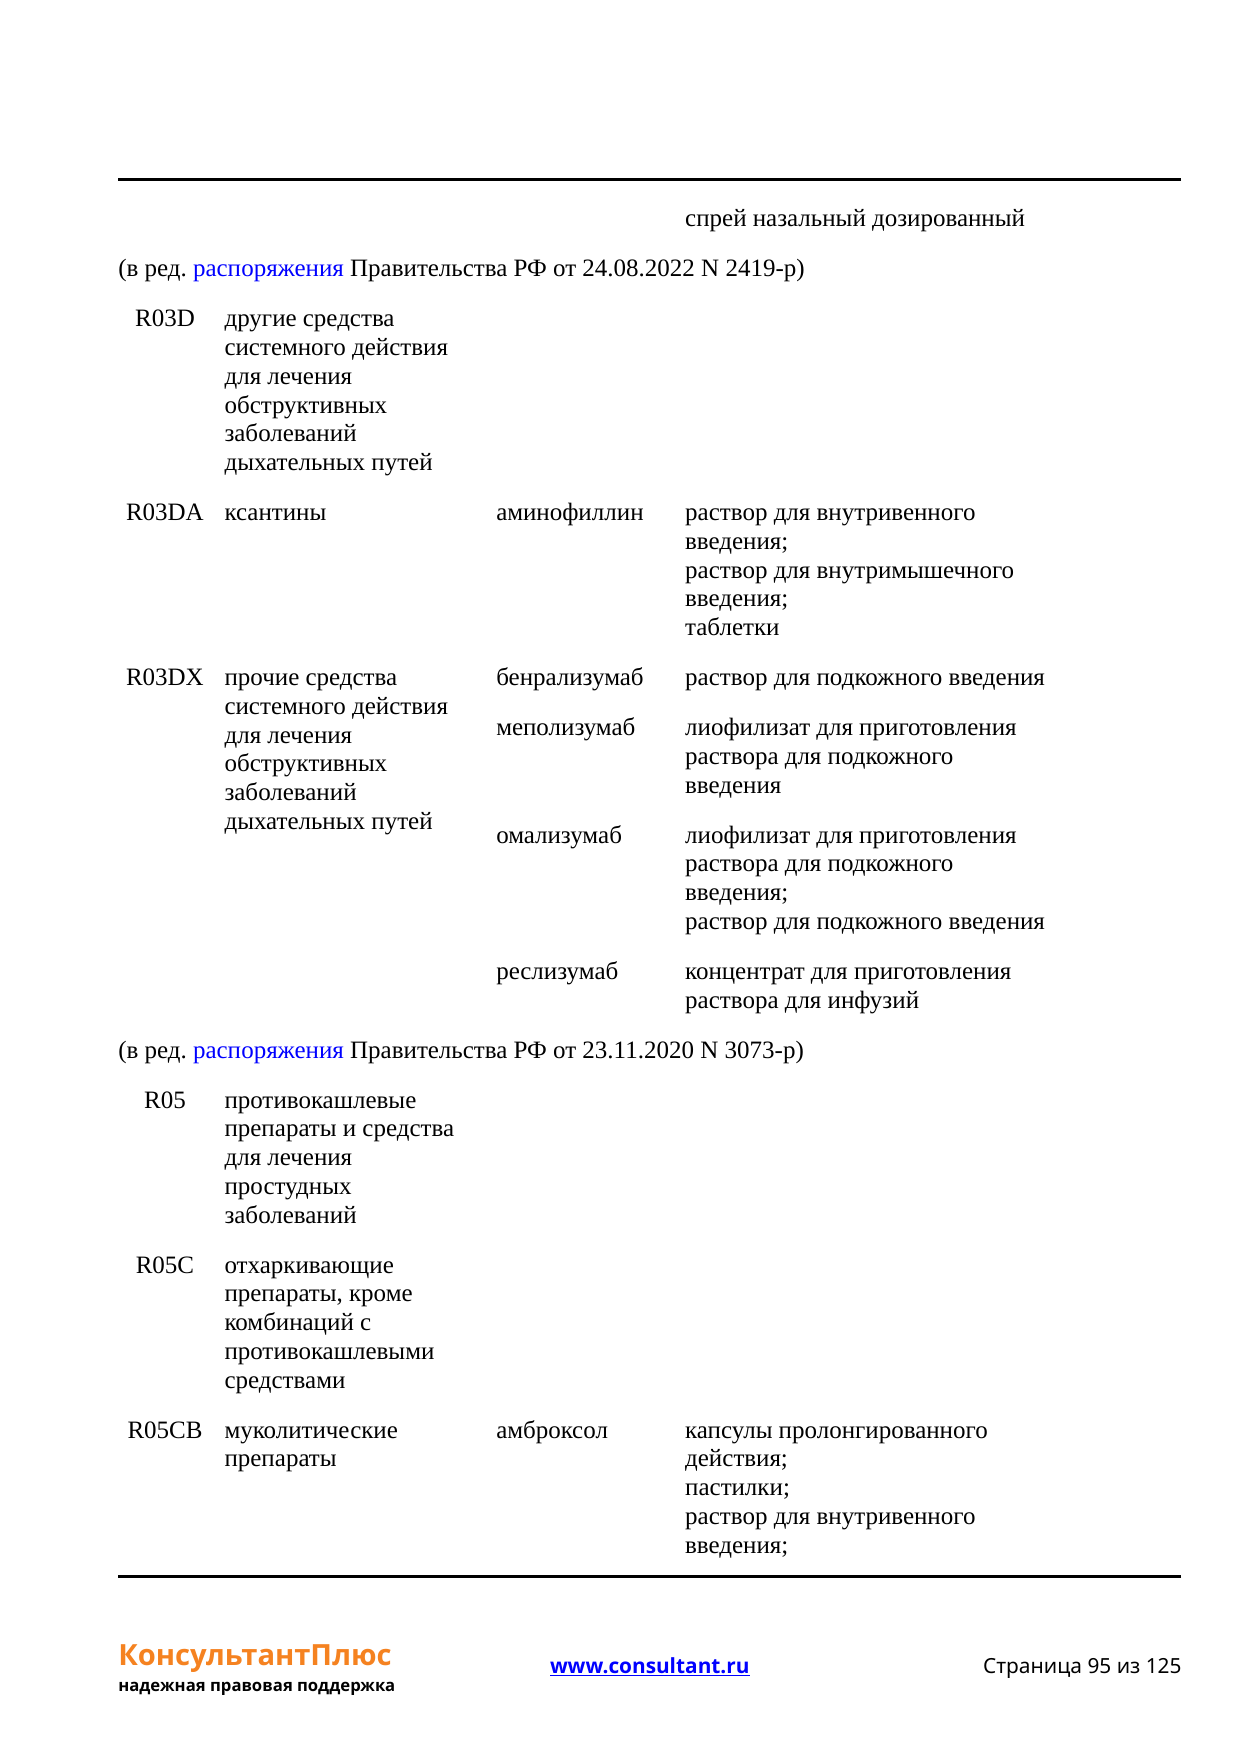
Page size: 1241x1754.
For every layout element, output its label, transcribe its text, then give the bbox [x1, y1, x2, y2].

table_cell R03DX [112, 652, 218, 1024]
table_cell амброксол [490, 1404, 678, 1569]
table_cell [490, 293, 678, 487]
table_cell концентрат для приготовления раствора для инфузий [679, 945, 1056, 1024]
table_cell спрей назальный дозированный [679, 193, 1056, 243]
table_cell [679, 1074, 1056, 1239]
table_cell прочие средства системного действия для лечения обструктивных заболеваний дыхательных путей [218, 652, 489, 1024]
table_cell [679, 293, 1056, 487]
table_cell [218, 193, 489, 243]
table_cell [490, 1239, 678, 1404]
table_cell другие средства системного действия для лечения обструктивных заболеваний дыхательных путей [218, 293, 489, 487]
table_cell (в ред. распоряжения Правительства РФ от 23.11.2020 N 3073-р) [112, 1024, 1056, 1074]
table_cell (в ред. распоряжения Правительства РФ от 24.08.2022 N 2419-р) [112, 243, 1056, 293]
table_cell реслизумаб [490, 945, 678, 1024]
table_cell [679, 1239, 1056, 1404]
table_cell R05CB [112, 1404, 218, 1569]
table_cell R03DA [112, 487, 218, 652]
table_cell бенрализумаб [490, 652, 678, 702]
table_cell R03D [112, 293, 218, 487]
table_cell раствор для внутривенного введения; раствор для внутримышечного введения; таблетки [679, 487, 1056, 652]
table_cell лиофилизат для приготовления раствора для подкожного введения [679, 702, 1056, 809]
table_cell ксантины [218, 487, 489, 652]
table_cell капсулы пролонгированного действия; пастилки; раствор для внутривенного введения; [679, 1404, 1056, 1569]
table_cell аминофиллин [490, 487, 678, 652]
table_cell R05C [112, 1239, 218, 1404]
table_cell раствор для подкожного введения [679, 652, 1056, 702]
table_cell [112, 193, 218, 243]
table_cell омализумаб [490, 809, 678, 945]
table_cell [490, 1074, 678, 1239]
table_cell меполизумаб [490, 702, 678, 809]
table_cell отхаркивающие препараты, кроме комбинаций с противокашлевыми средствами [218, 1239, 489, 1404]
table_cell [490, 193, 678, 243]
table_cell R05 [112, 1074, 218, 1239]
table_cell муколитические препараты [218, 1404, 489, 1569]
table_cell противокашлевые препараты и средства для лечения простудных заболеваний [218, 1074, 489, 1239]
table_cell лиофилизат для приготовления раствора для подкожного введения; раствор для подкожного введения [679, 809, 1056, 945]
